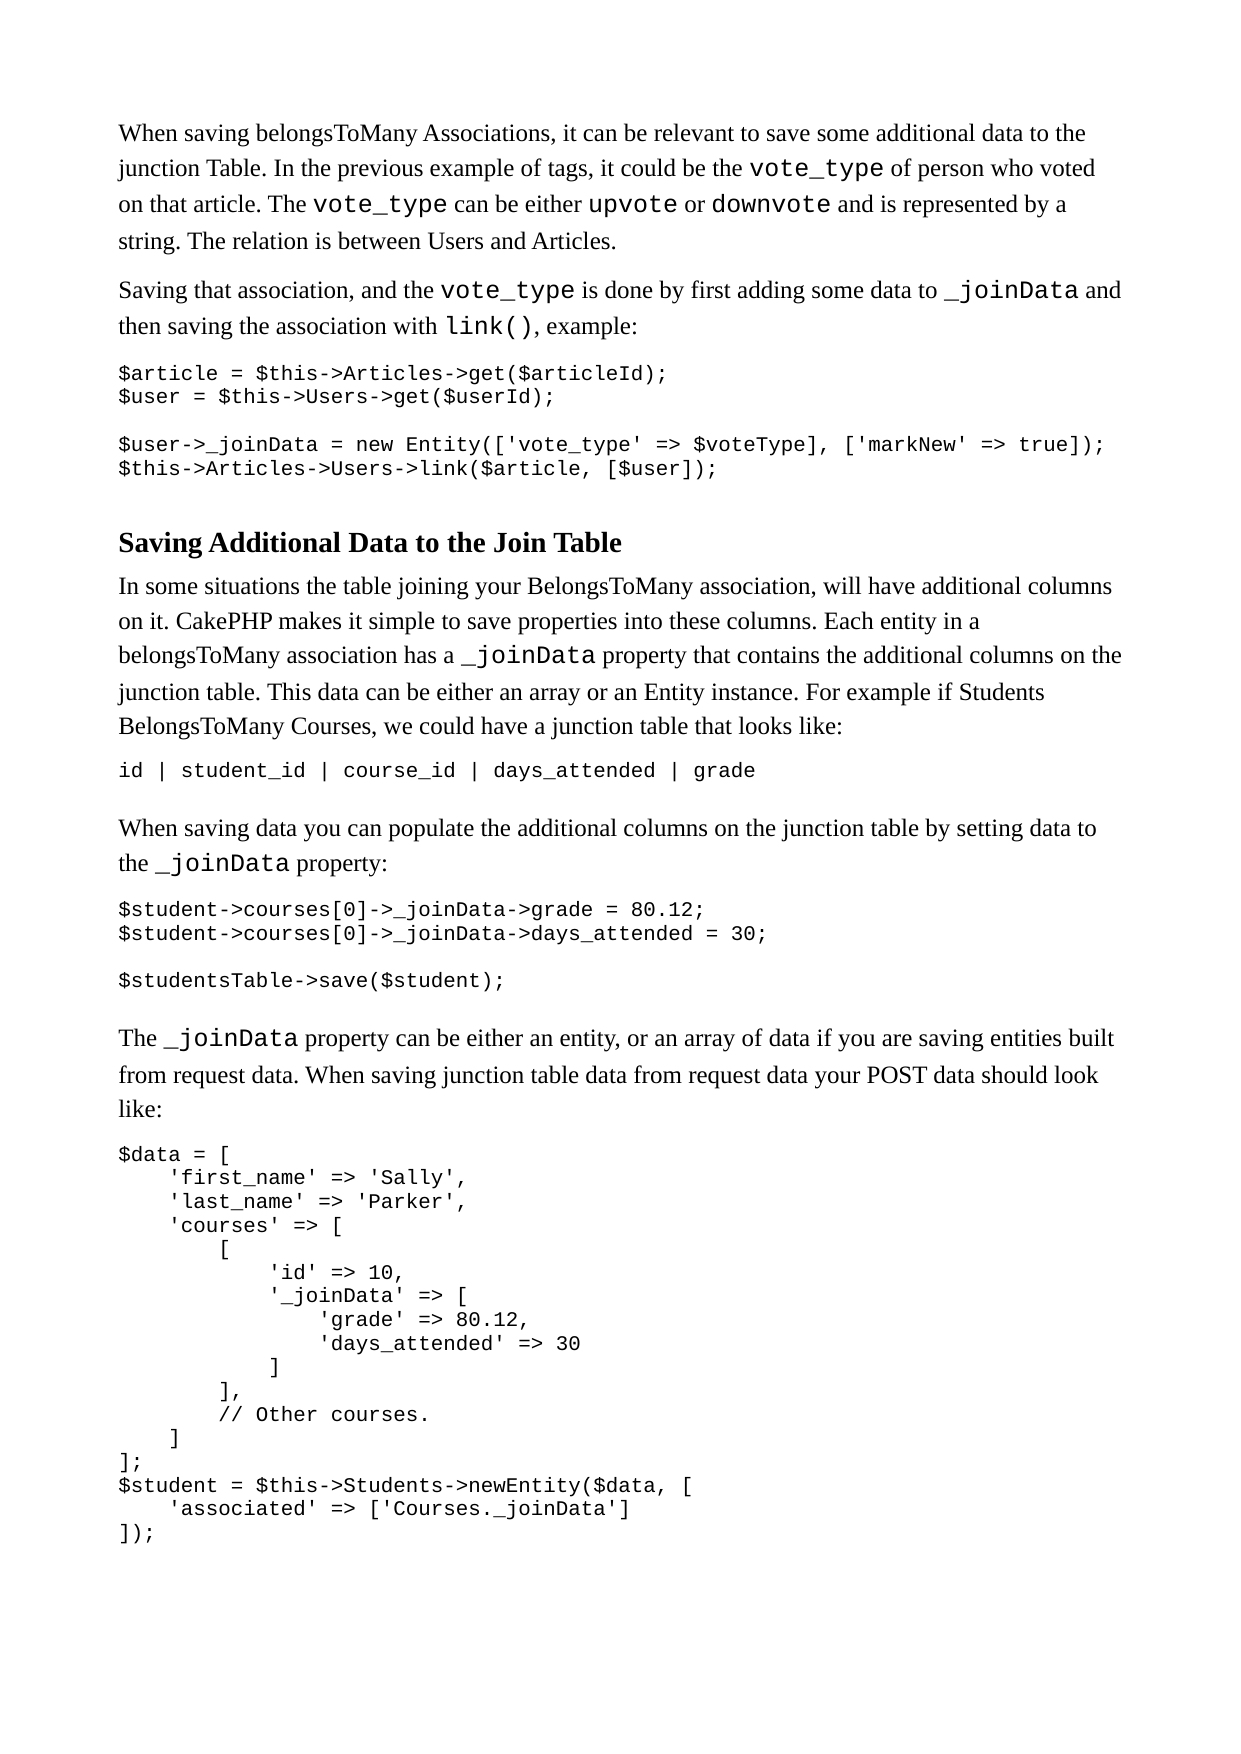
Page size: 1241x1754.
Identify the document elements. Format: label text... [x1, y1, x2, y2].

text 'days_attended' => 30 [118, 1333, 1122, 1356]
text ], [118, 1380, 1122, 1404]
text $student = $this->Students->newEntity($data, [ [118, 1475, 1122, 1498]
text ] [118, 1356, 1122, 1380]
text [ [118, 1238, 1122, 1262]
text ]); [118, 1522, 1122, 1546]
text Saving that association, and the vote_type is done by first adding some data to _joinData and then saving the association with link(), example: [118, 275, 1122, 342]
text '_joinData' => [ [118, 1286, 1122, 1309]
text $user->_joinData = new Entity(['vote_type' => $voteType], ['markNew' => true]); [118, 434, 1122, 457]
text 'associated' => ['Courses._joinData'] [118, 1498, 1122, 1522]
text 'grade' => 80.12, [118, 1309, 1122, 1333]
text ]; [118, 1451, 1122, 1475]
text id | student_id | course_id | days_attended | grade [118, 760, 1122, 784]
text $article = $this->Articles->get($articleId); [118, 363, 1122, 387]
text 'last_name' => 'Parker', [118, 1191, 1122, 1214]
text $this->Articles->Users->link($article, [$user]); [118, 457, 1122, 481]
text $data = [ [118, 1144, 1122, 1167]
text In some situations the table joining your BelongsToMany association, will have additional columns on it. CakePHP makes it simple to save properties into these columns. Each entity in a belongsToMany association has a _joinData property that contains the additional columns on the junction table. This data can be either an array or an Entity instance. For example if Students BelongsToMany Courses, we could have a junction table that looks like: [118, 571, 1122, 740]
text 'first_name' => 'Sally', [118, 1167, 1122, 1191]
text ] [118, 1427, 1122, 1451]
subtitle Saving Additional Data to the Join Table [118, 525, 1122, 559]
text $user = $this->Users->get($userId); [118, 387, 1122, 410]
text The _joinData property can be either an entity, or an array of data if you are saving entities built from request data. When saving junction table data from request data your POST data should look like: [118, 1023, 1122, 1123]
text When saving data you can populate the additional columns on the junction table by setting data to the _joinData property: [118, 813, 1122, 879]
text $student->courses[0]->_joinData->days_attended = 30; [118, 923, 1122, 947]
text When saving belongsToMany Associations, it can be relevant to save some additional data to the junction Table. In the previous example of tags, it could be the vote_type of person who voted on that article. The vote_type can be either upvote or downvote and is represented by a string. The relation is between Users and Articles. [118, 118, 1122, 254]
text $studentsTable->save($student); [118, 970, 1122, 994]
text $student->courses[0]->_joinData->grade = 80.12; [118, 899, 1122, 923]
text // Other courses. [118, 1404, 1122, 1427]
text 'id' => 10, [118, 1262, 1122, 1286]
text 'courses' => [ [118, 1214, 1122, 1238]
